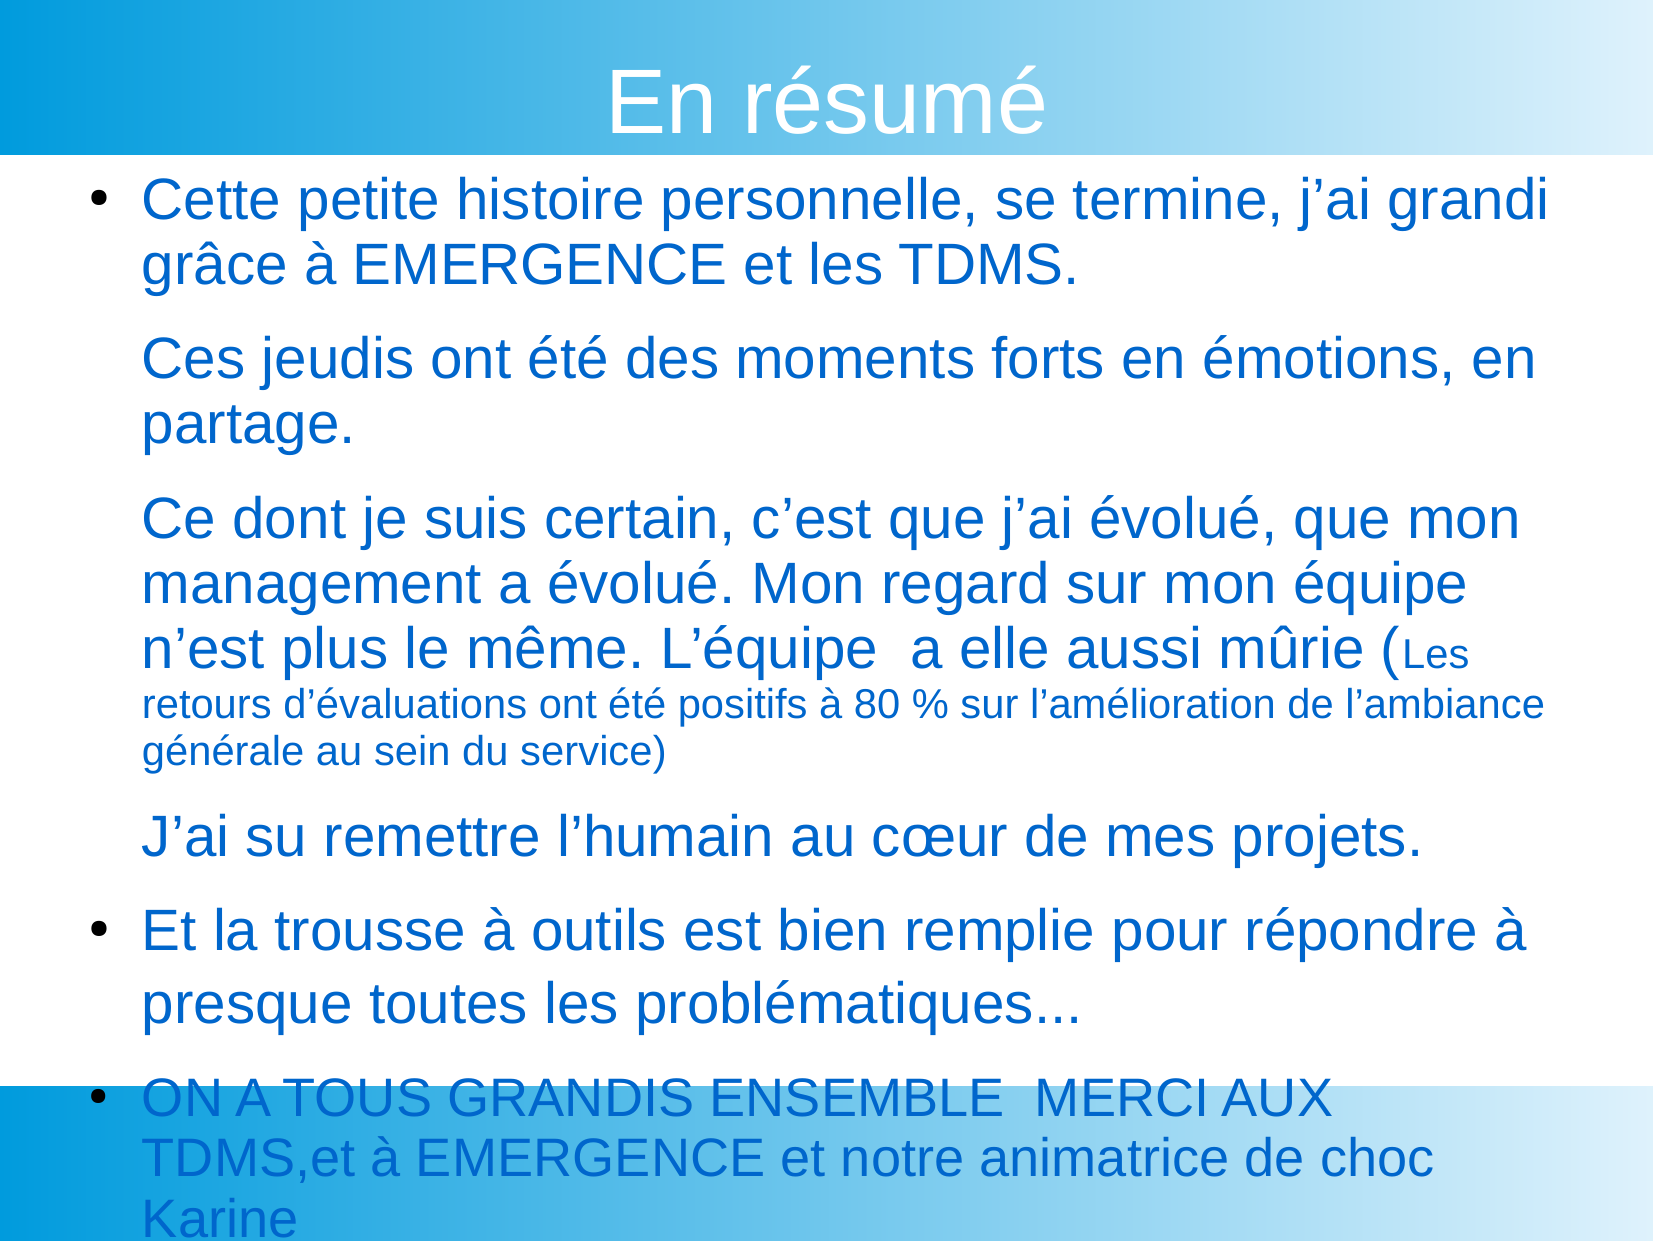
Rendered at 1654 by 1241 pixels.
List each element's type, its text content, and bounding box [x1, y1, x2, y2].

list Cette petite histoire personnelle, se termine, j’ai grandi grâce à EMERGENCE et les TDMS. Ces jeudis ont été des moments forts en émotions, en partage. Ce dont je suis certain, c’est que j’ai évolué, que mon management a évolué. Mon regard sur mon équipe n’est plus le même. L’équipe a elle aussi mûrie (Les retours d’évaluations ont été positifs à 80 % sur l’amélioration de l’ambiance générale au sein du service) J’ai su remettre l’humain au cœur de mes projets. Et la trousse à outils est bien remplie pour répondre à presque toutes les problématiques... ON A TOUS GRANDIS ENSEMBLE MERCI AUX TDMS,et à EMERGENCE et notre animatrice de choc Karine [70, 166, 1560, 886]
title En résumé [82, 49, 1571, 155]
